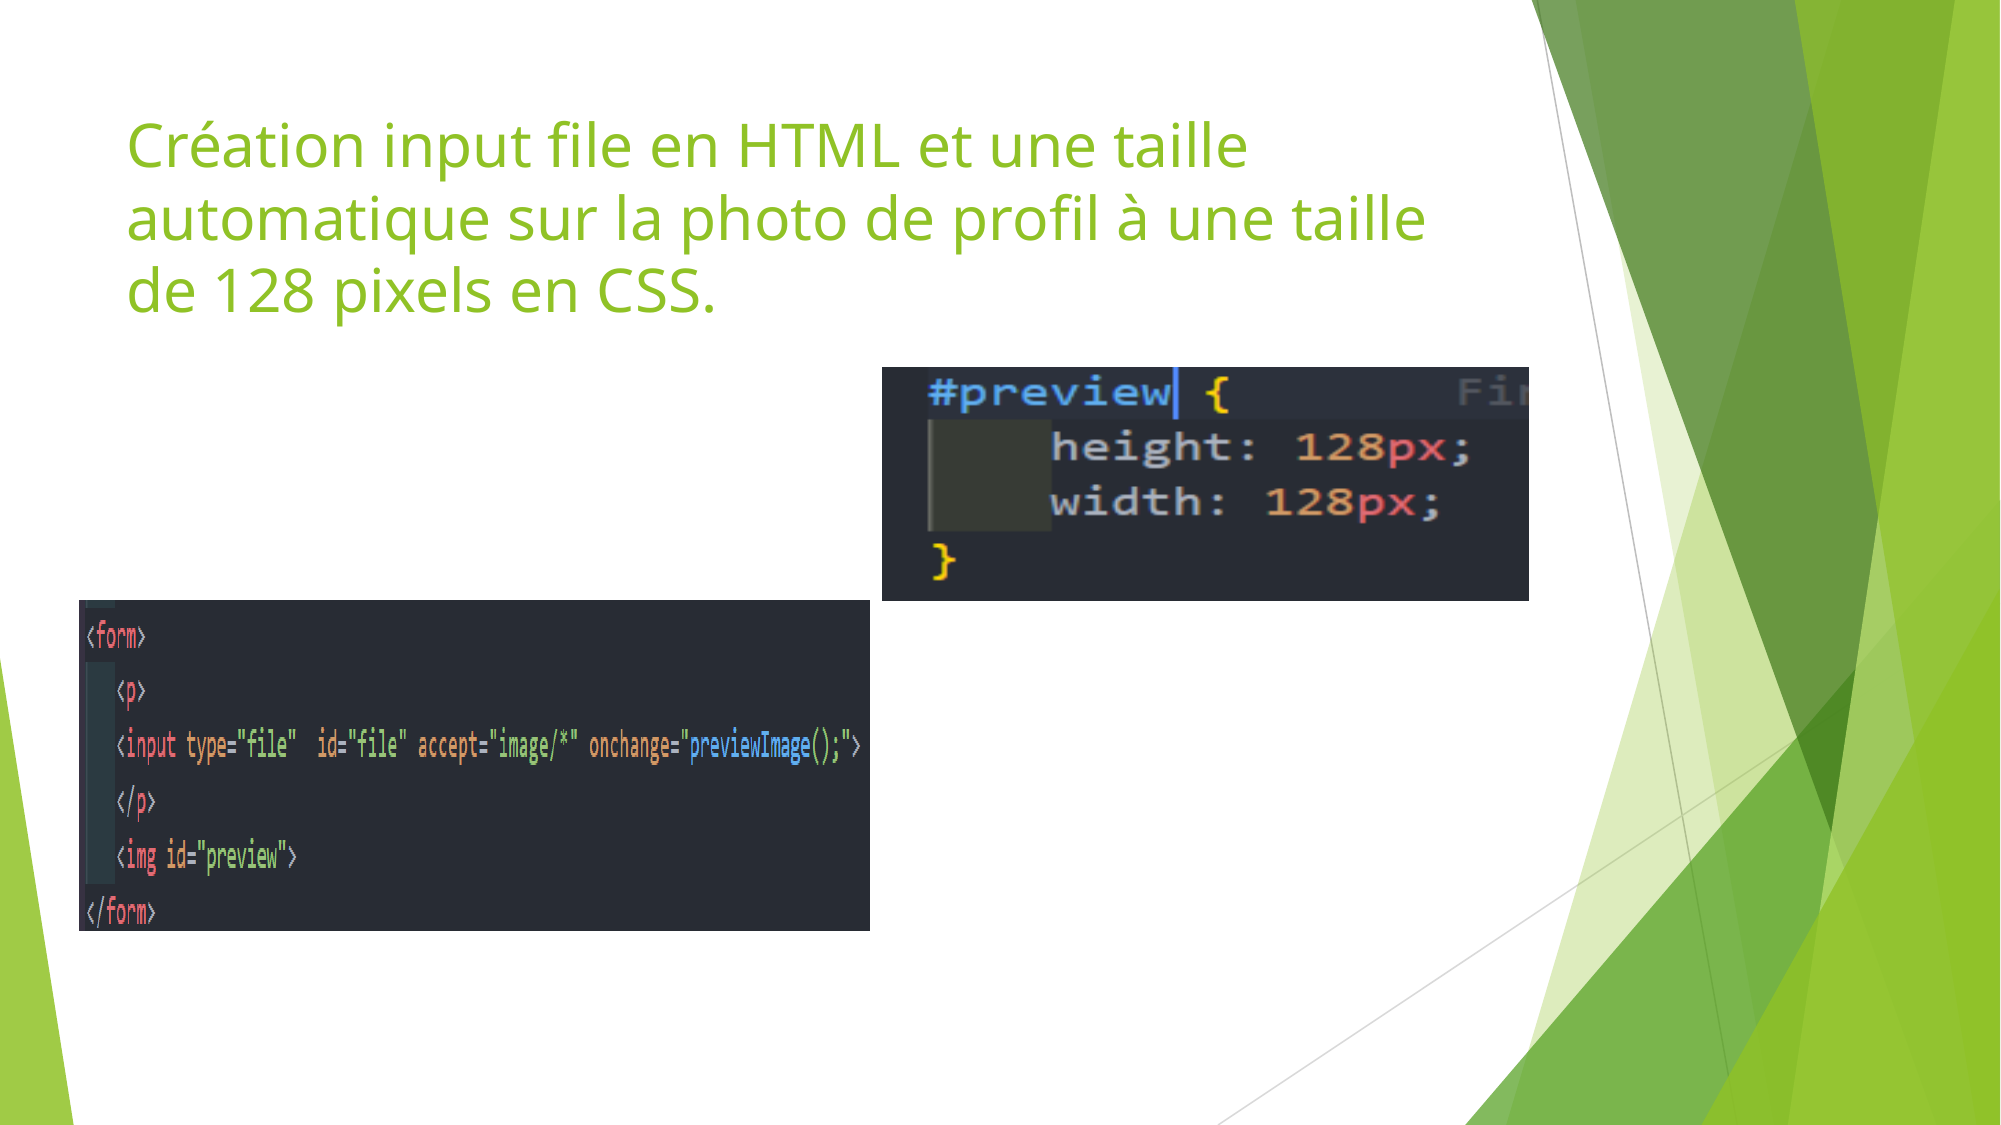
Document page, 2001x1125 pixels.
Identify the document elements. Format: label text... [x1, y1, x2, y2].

picture [882, 367, 1529, 601]
picture [79, 600, 870, 931]
title Création input file en HTML et une taille automatique sur la photo de profil à une taille de 128 pixels en CSS. [111, 99, 1512, 347]
